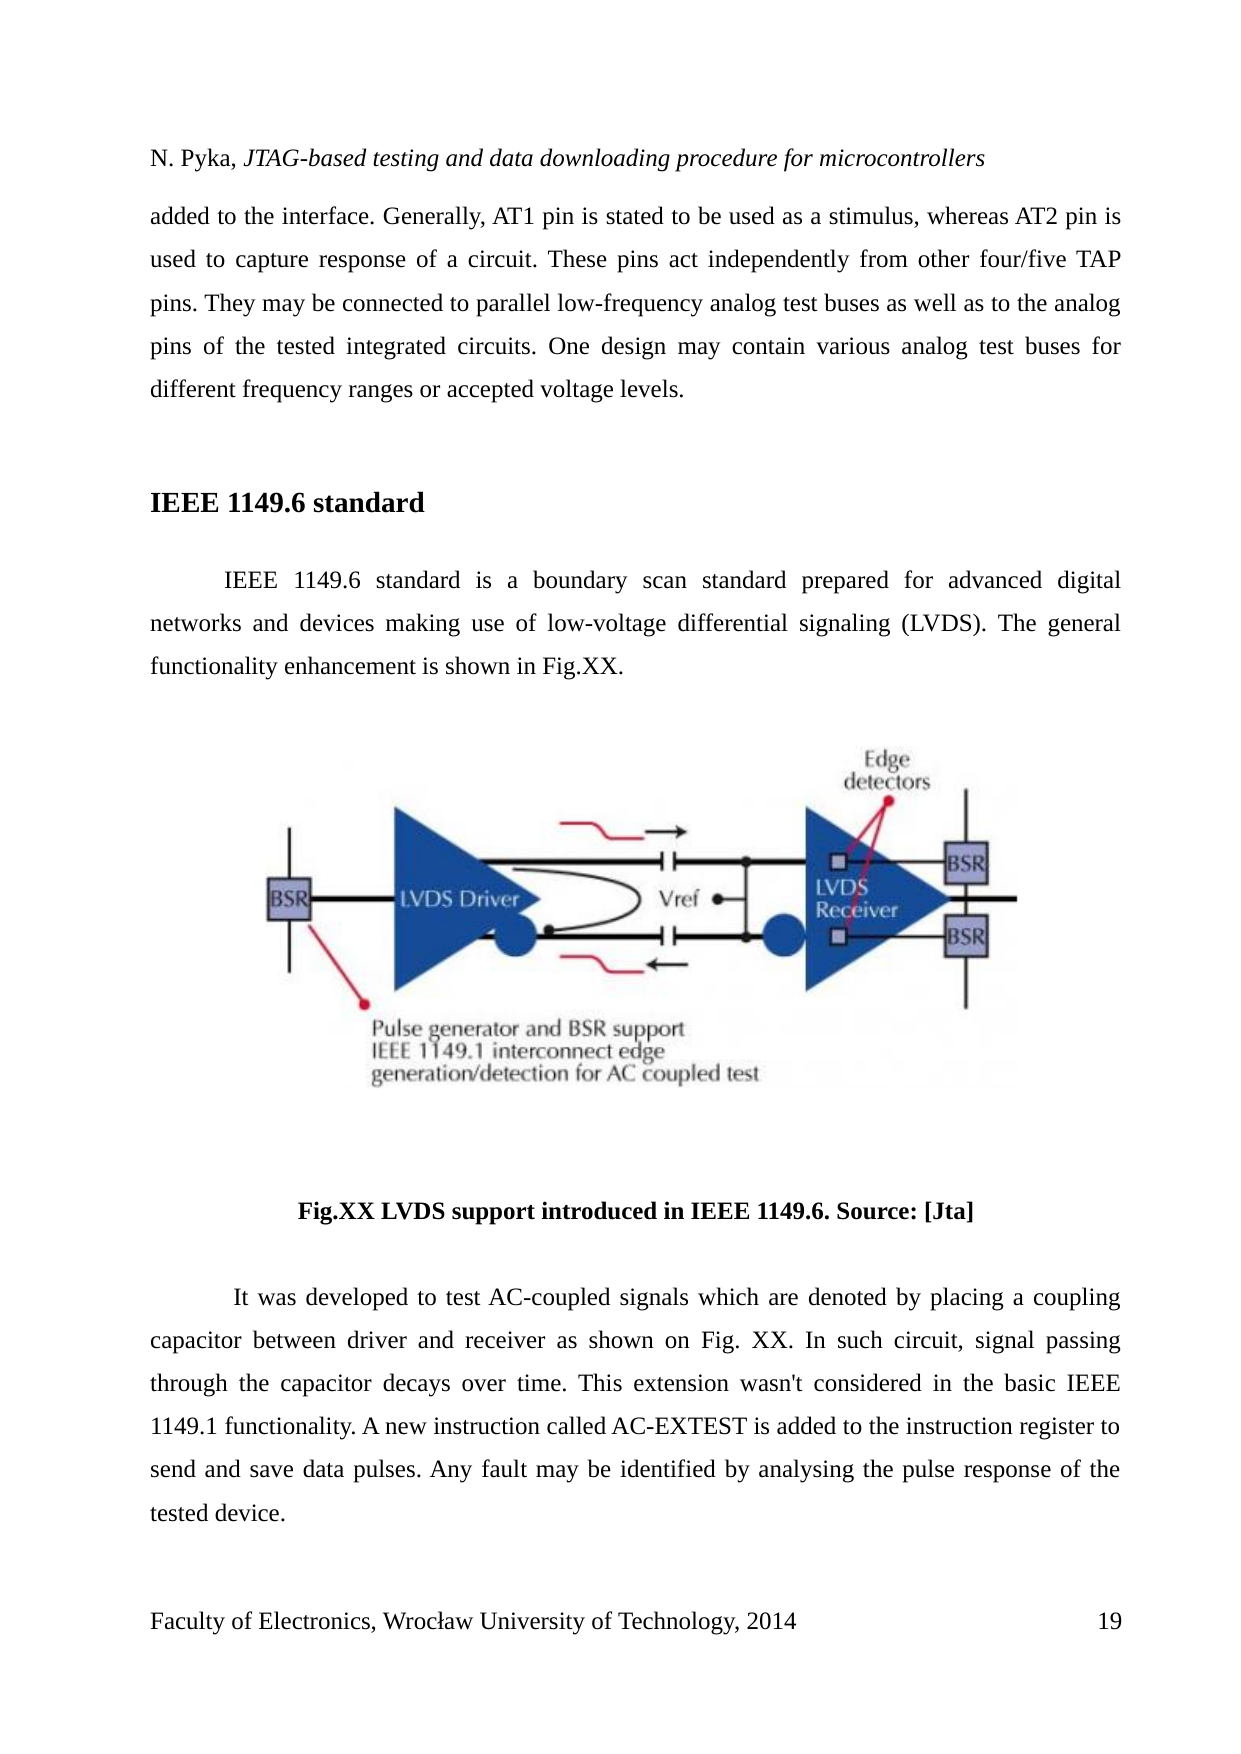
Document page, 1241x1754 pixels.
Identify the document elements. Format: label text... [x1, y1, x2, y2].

subtitle IEEE 1149.6 standard [150, 485, 1122, 519]
text IEEE 1149.6 standard is a boundary scan standard prepared for advanced digital networks and devices making use of low-voltage differential signaling (LVDS). The general functionality enhancement is shown in Fig.XX. [150, 565, 1122, 680]
picture [241, 695, 1022, 1096]
text added to the interface. Generally, AT1 pin is stated to be used as a stimulus, whereas AT2 pin is used to capture response of a circuit. These pins act independently from other four/five TAP pins. They may be connected to parallel low-frequency analog test buses as well as to the analog pins of the tested integrated circuits. One design may contain various analog test buses for different frequency ranges or accepted voltage levels. [150, 201, 1122, 403]
text It was developed to test AC-coupled signals which are denoted by placing a coupling capacitor between driver and receiver as shown on Fig. XX. In such circuit, signal passing through the capacitor decays over time. This extension wasn't considered in the basic IEEE 1149.1 functionality. A new instruction called AC-EXTEST is added to the instruction register to send and save data pulses. Any fault may be identified by analysing the pulse response of the tested device. [150, 1282, 1122, 1526]
text Fig.XX LVDS support introduced in IEEE 1149.6. Source: [Jta] [150, 1196, 1122, 1224]
